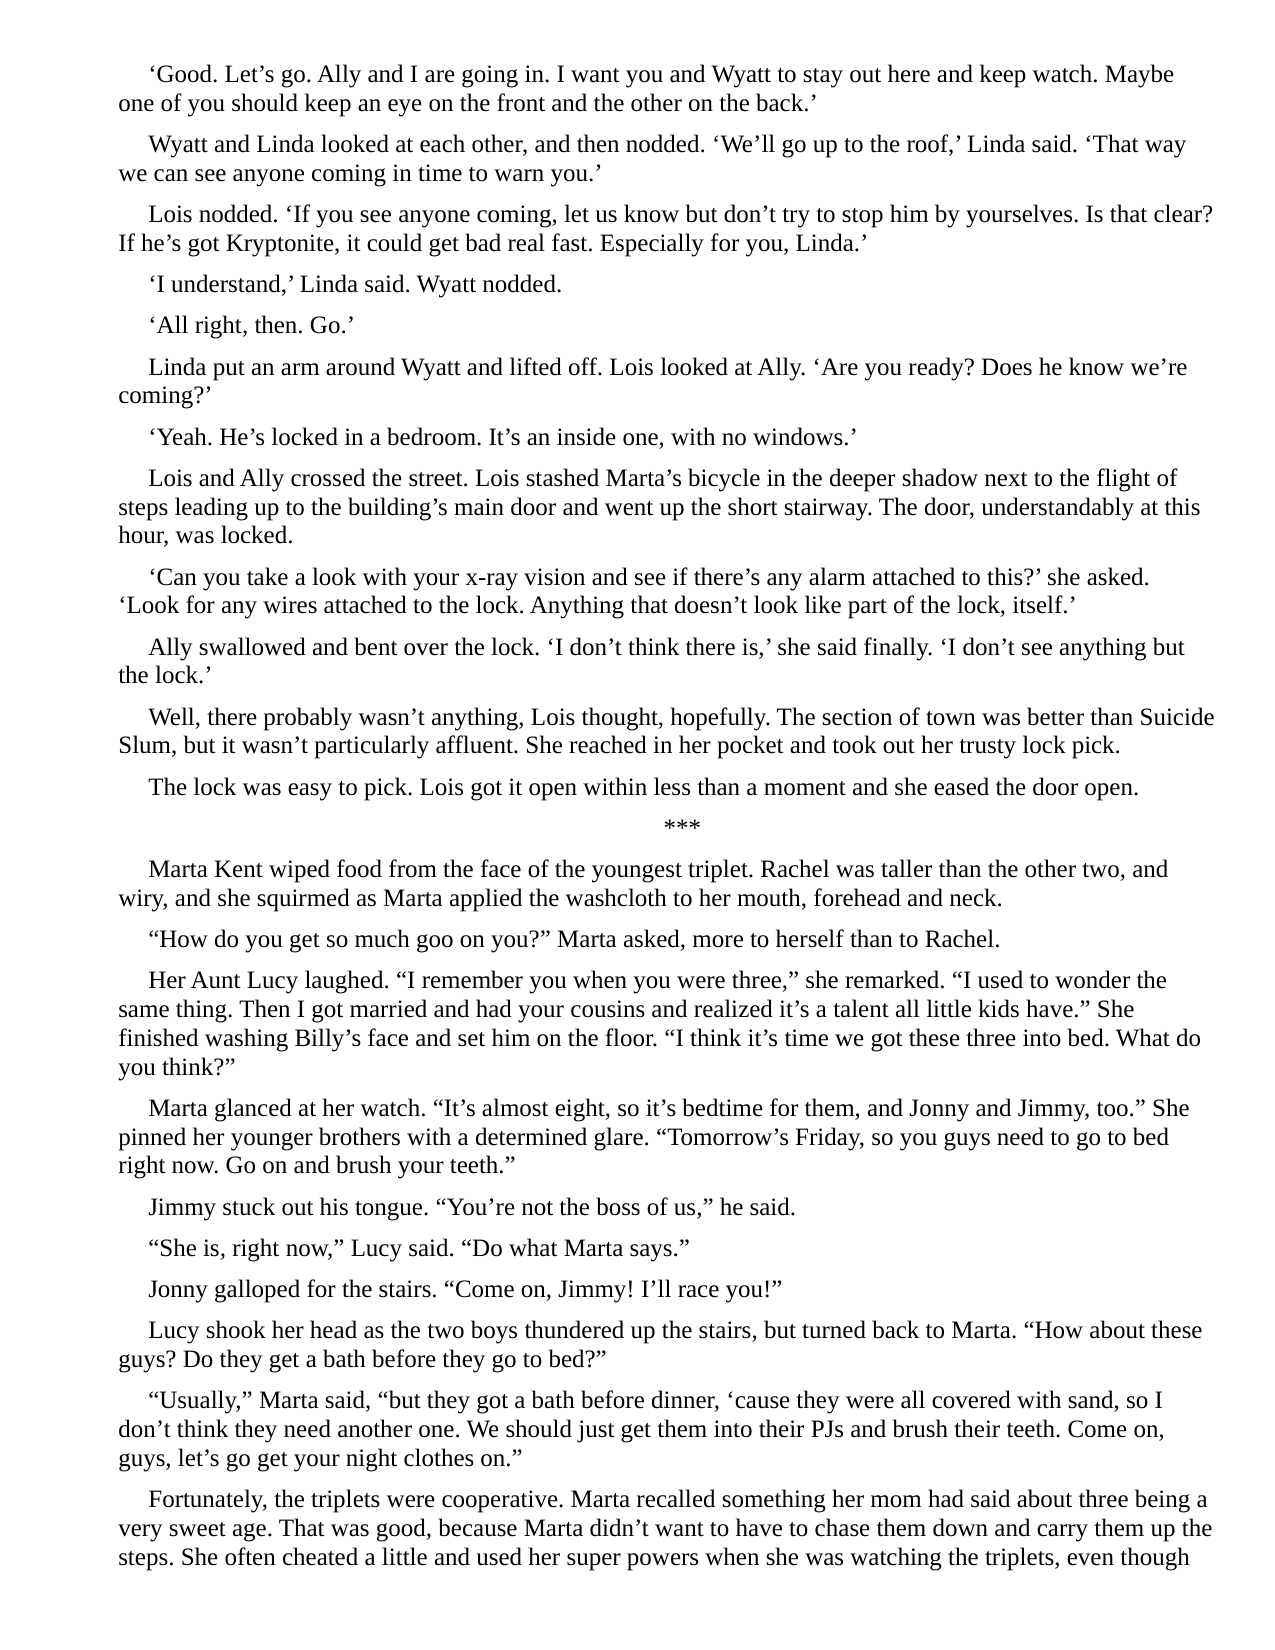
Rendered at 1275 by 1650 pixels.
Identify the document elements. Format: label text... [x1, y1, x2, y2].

text “How do you get so much goo on you?” Marta asked, more to herself than to Rachel. [118, 924, 1216, 953]
text ‘Yeah. He’s locked in a bedroom. It’s an inside one, with no windows.’ [118, 422, 1216, 450]
text Her Aunt Lucy laughed. “I remember you when you were three,” she remarked. “I used to wonder the same thing. Then I got married and had your cousins and realized it’s a talent all little kids have.” She finished washing Billy’s face and set him on the floor. “I think it’s time we got these three into bed. What do you think?” [118, 965, 1216, 1080]
text Jimmy stuck out his tongue. “You’re not the boss of us,” he said. [118, 1192, 1216, 1220]
text Well, there probably wasn’t anything, Lois thought, hopefully. The section of town was better than Suicide Slum, but it wasn’t particularly affluent. She reached in her pocket and took out her trusty lock pick. [118, 702, 1216, 759]
text “She is, right now,” Lucy said. “Do what Marta says.” [118, 1233, 1216, 1262]
text Ally swallowed and bent over the lock. ‘I don’t think there is,’ she said finally. ‘I don’t see anything but the lock.’ [118, 632, 1216, 689]
text ‘Good. Let’s go. Ally and I are going in. I want you and Wyatt to stay out here and keep watch. Maybe one of you should keep an eye on the front and the other on the back.’ [118, 59, 1216, 117]
text Wyatt and Linda looked at each other, and then nodded. ‘We’ll go up to the roof,’ Linda said. ‘That way we can see anyone coming in time to warn you.’ [118, 129, 1216, 187]
text *** [118, 813, 1216, 842]
text Marta glanced at her watch. “It’s almost eight, so it’s bedtime for them, and Jonny and Jimmy, too.” She pinned her younger brothers with a determined glare. “Tomorrow’s Friday, so you guys need to go to bed right now. Go on and brush your teeth.” [118, 1093, 1216, 1179]
text Marta Kent wiped food from the face of the youngest triplet. Rachel was taller than the other two, and wiry, and she squirmed as Marta applied the washcloth to her mouth, forehead and neck. [118, 854, 1216, 912]
text Lucy shook her head as the two boys thundered up the stairs, but turned back to Marta. “How about these guys? Do they get a bath before they go to bed?” [118, 1315, 1216, 1373]
text The lock was easy to pick. Lois got it open within less than a moment and she eased the door open. [118, 772, 1216, 800]
text ‘Can you take a look with your x-ray vision and see if there’s any alarm attached to this?’ she asked. ‘Look for any wires attached to the lock. Anything that doesn’t look like part of the lock, itself.’ [118, 562, 1216, 619]
text Lois and Ally crossed the street. Lois stashed Marta’s bicycle in the deeper shadow next to the flight of steps leading up to the building’s main door and went up the short stairway. The door, understandably at this hour, was locked. [118, 463, 1216, 549]
text “Usually,” Marta said, “but they got a bath before dinner, ‘cause they were all covered with sand, so I don’t think they need another one. We should just get them into their PJs and brush their teeth. Come on, guys, let’s go get your night clothes on.” [118, 1385, 1216, 1472]
text Fortunately, the triplets were cooperative. Marta recalled something her mom had said about three being a very sweet age. That was good, because Marta didn’t want to have to chase them down and carry them up the steps. She often cheated a little and used her super powers when she was watching the triplets, even though [118, 1484, 1216, 1570]
text Linda put an arm around Wyatt and lifted off. Lois looked at Ally. ‘Are you ready? Does he know we’re coming?’ [118, 352, 1216, 409]
text Jonny galloped for the stairs. “Come on, Jimmy! I’ll race you!” [118, 1274, 1216, 1303]
text Lois nodded. ‘If you see anyone coming, let us know but don’t try to stop him by yourselves. Is that clear? If he’s got Kryptonite, it could get bad real fast. Especially for you, Linda.’ [118, 199, 1216, 257]
text ‘All right, then. Go.’ [118, 310, 1216, 339]
text ‘I understand,’ Linda said. Wyatt nodded. [118, 269, 1216, 298]
